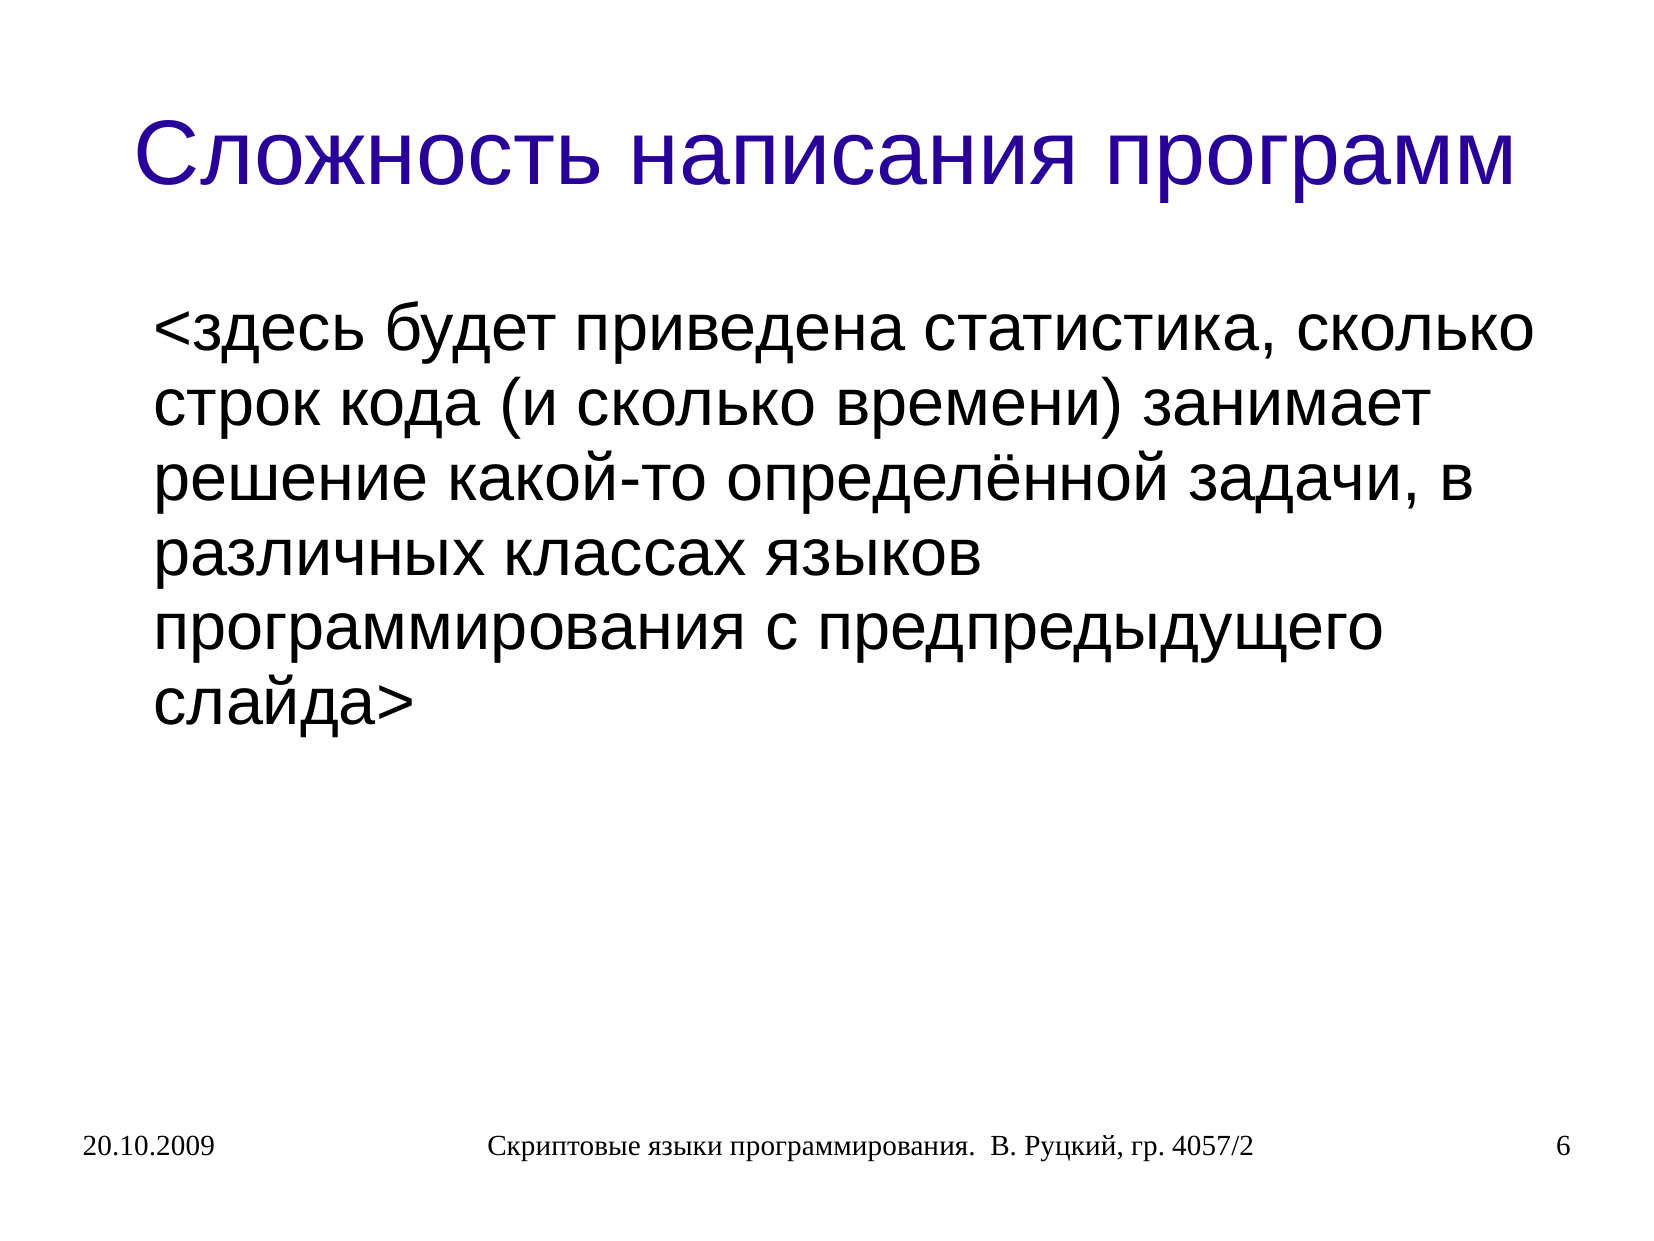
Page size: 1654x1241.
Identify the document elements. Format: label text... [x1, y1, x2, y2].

title Сложность написания программ [82, 49, 1571, 257]
list <здесь будет приведена статистика, сколько строк кода (и сколько времени) занимает решение какой-то определённой задачи, в различных классах языков программирования с предпредыдущего слайда> [82, 290, 1571, 1109]
